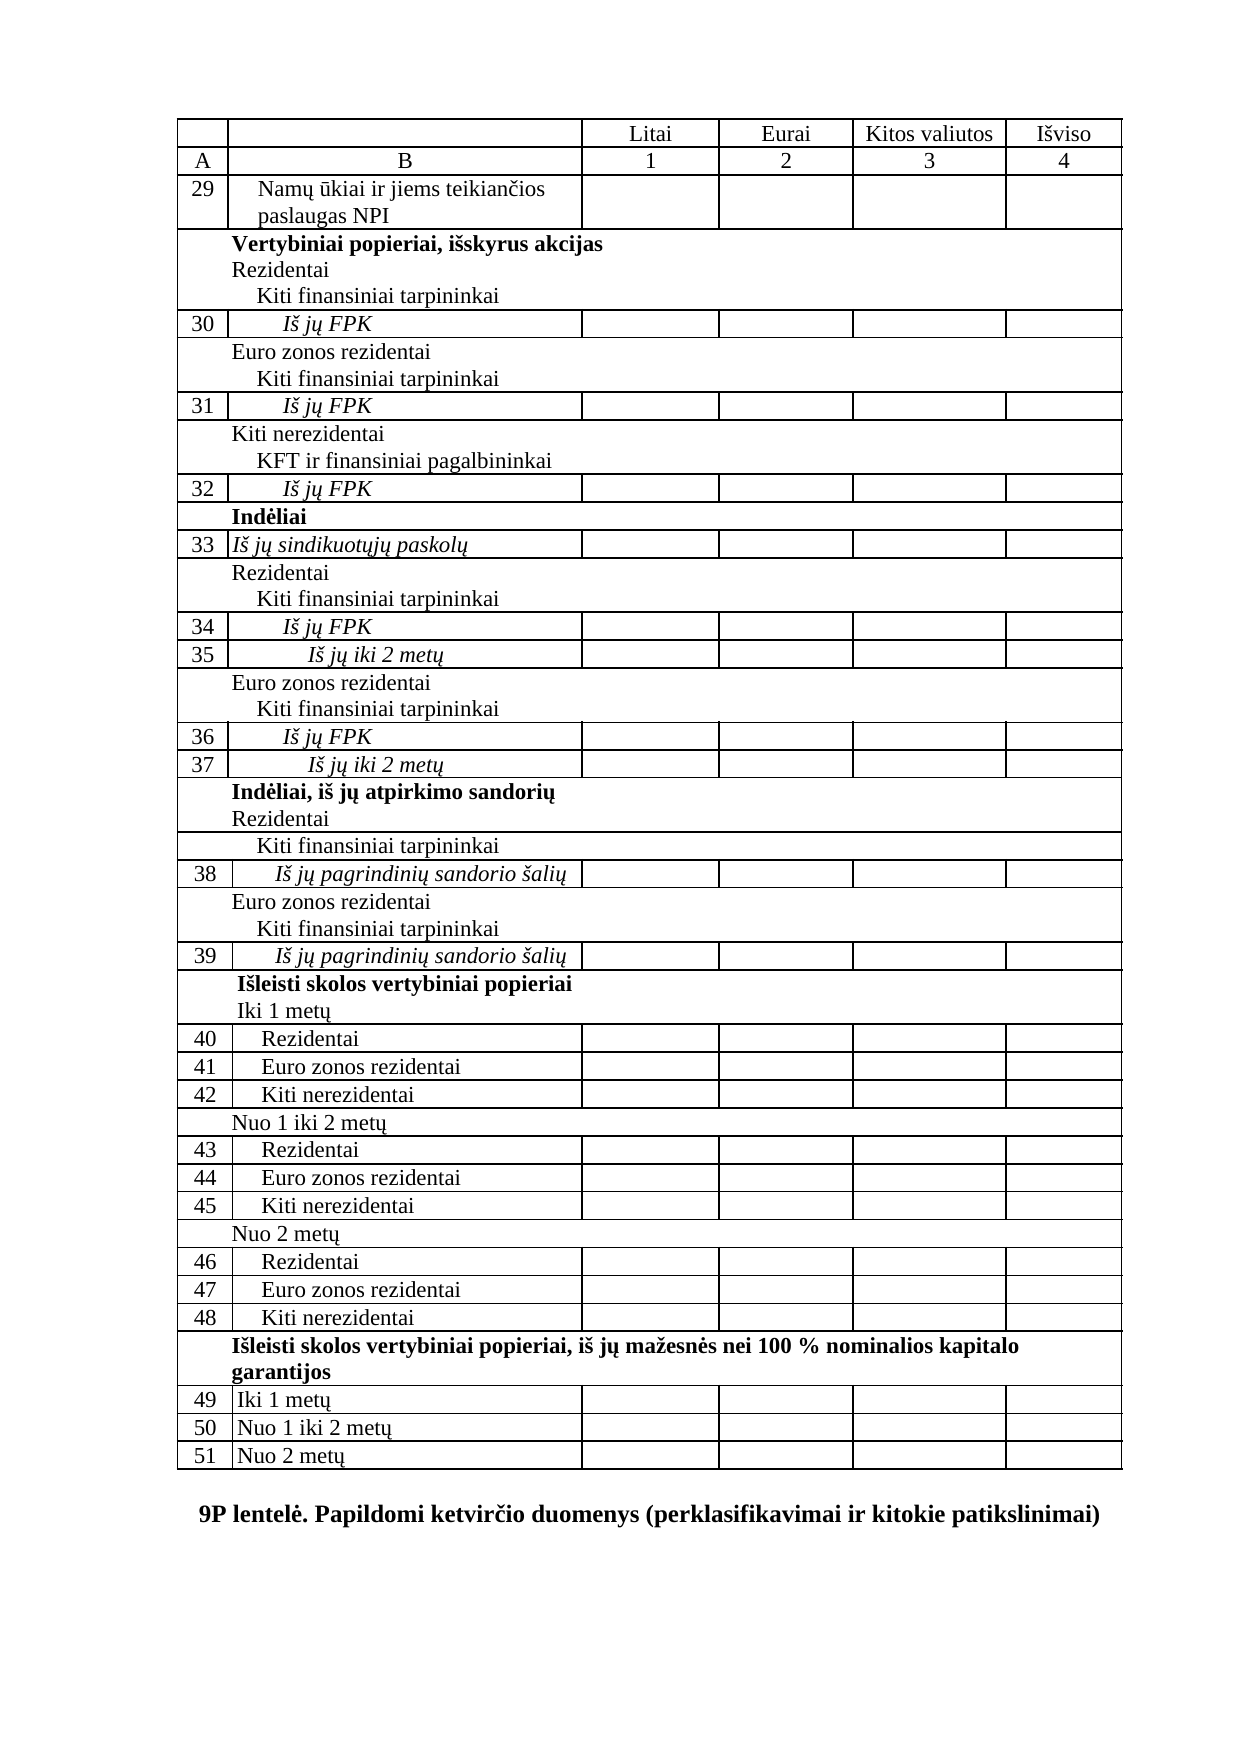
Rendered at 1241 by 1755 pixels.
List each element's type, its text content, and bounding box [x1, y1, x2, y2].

table_cell [583, 1276, 718, 1302]
table_cell [583, 311, 718, 337]
table_header Kitos valiutos [854, 120, 1005, 146]
table_cell 49 [178, 1386, 232, 1412]
table_cell Rezidentai Kiti finansiniai tarpininkai [178, 559, 1121, 611]
table_cell [720, 1053, 852, 1079]
table_cell [583, 1165, 718, 1191]
table_cell [720, 311, 852, 337]
table_cell Iš jų FPK [229, 723, 581, 749]
table_cell [720, 613, 852, 639]
table_cell 48 [178, 1304, 232, 1330]
table_cell 44 [178, 1165, 232, 1191]
table_cell Nuo 2 metų [178, 1220, 1121, 1247]
table_cell Indėliai, iš jų atpirkimo sandorių Rezidentai [178, 778, 1121, 831]
table_cell 37 [178, 751, 227, 777]
table_cell [854, 176, 1005, 228]
table_cell Namų ūkiai ir jiems teikiančios paslaugas NPI [229, 176, 581, 228]
text 9P lentelė. Papildomi ketvirčio duomenys (perklasifikavimai ir kitokie patikslinimai) [177, 1499, 1122, 1527]
table_cell Išleisti skolos vertybiniai popieriai Iki 1 metų [233, 971, 1121, 1023]
table_cell [1007, 475, 1121, 501]
table_cell Euro zonos rezidentai [233, 1053, 581, 1079]
table_header [229, 120, 581, 146]
table_cell 35 [178, 641, 227, 667]
table_cell [854, 1081, 1005, 1107]
table_cell 47 [178, 1276, 232, 1302]
table_cell [583, 1025, 718, 1051]
table_cell [854, 751, 1005, 777]
table_cell Euro zonos rezidentai Kiti finansiniai tarpininkai [178, 888, 1121, 941]
table_cell Indėliai [178, 503, 1121, 529]
table_cell 2 [720, 148, 852, 174]
table_cell [720, 641, 852, 667]
table_cell [1007, 723, 1121, 749]
table_cell [583, 393, 718, 419]
table_cell [583, 751, 718, 777]
table_cell Rezidentai [233, 1248, 581, 1274]
table_cell [1007, 641, 1121, 667]
table_cell [854, 475, 1005, 501]
table_cell [583, 1248, 718, 1274]
table_cell [583, 1053, 718, 1079]
table_cell 38 [178, 861, 232, 887]
table_cell Kiti nerezidentai KFT ir finansiniai pagalbininkai [178, 421, 1121, 473]
table_cell [720, 1081, 852, 1107]
table_cell 34 [178, 613, 227, 639]
table_cell [720, 861, 852, 887]
table_cell [720, 1442, 852, 1468]
table_cell 3 [854, 148, 1005, 174]
table_cell Iš jų iki 2 metų [229, 751, 581, 777]
table_cell [854, 613, 1005, 639]
table_cell [854, 943, 1005, 969]
table_cell [854, 641, 1005, 667]
table_cell [1007, 311, 1121, 337]
table_cell [583, 1081, 718, 1107]
table_cell [720, 176, 852, 228]
table_cell [178, 971, 233, 1023]
table_cell 4 [1007, 148, 1121, 174]
table_cell [583, 475, 718, 501]
table_cell [1007, 1137, 1121, 1163]
table_cell 43 [178, 1137, 232, 1163]
table_cell 45 [178, 1192, 232, 1219]
table_cell [1007, 1276, 1121, 1302]
table_cell [720, 1276, 852, 1302]
table_cell Euro zonos rezidentai Kiti finansiniai tarpininkai [178, 669, 1121, 721]
table_cell [720, 1137, 852, 1163]
table_cell [1007, 1442, 1121, 1468]
table_cell Iš jų pagrindinių sandorio šalių [233, 943, 581, 969]
table_cell [720, 1304, 852, 1330]
table_cell [720, 1248, 852, 1274]
table_cell [1007, 1414, 1121, 1440]
table_cell Nuo 1 iki 2 metų [233, 1414, 581, 1440]
table_cell [1007, 613, 1121, 639]
table_cell [583, 723, 718, 749]
table_cell Iš jų FPK [229, 475, 581, 501]
table_cell Nuo 1 iki 2 metų [178, 1109, 1121, 1135]
table_cell Kiti nerezidentai [233, 1192, 581, 1219]
table_cell [720, 723, 852, 749]
table_cell Iš jų sindikuotųjų paskolų [229, 531, 581, 557]
table_cell [854, 723, 1005, 749]
table_cell [720, 531, 852, 557]
table_cell [583, 1137, 718, 1163]
table_cell [583, 641, 718, 667]
table_cell [854, 393, 1005, 419]
table_cell [854, 1053, 1005, 1079]
table_cell 40 [178, 1025, 232, 1051]
table_cell [583, 176, 718, 228]
table_cell 29 [178, 176, 227, 228]
table_cell Iš jų FPK [229, 613, 581, 639]
table_cell Išleisti skolos vertybiniai popieriai, iš jų mažesnės nei 100 % nominalios kapitalo garantijos [178, 1332, 1121, 1384]
table_cell 30 [178, 311, 227, 337]
table_cell [1007, 1304, 1121, 1330]
table_cell [720, 943, 852, 969]
table_cell 50 [178, 1414, 232, 1440]
table_cell Iki 1 metų [233, 1386, 581, 1412]
table_cell Euro zonos rezidentai [233, 1165, 581, 1191]
table_cell [1007, 751, 1121, 777]
table_cell [854, 861, 1005, 887]
table_cell Kiti nerezidentai [233, 1081, 581, 1107]
table_cell [720, 1386, 852, 1412]
table_cell 41 [178, 1053, 232, 1079]
table_cell [1007, 1165, 1121, 1191]
table_cell [1007, 531, 1121, 557]
table_cell 46 [178, 1248, 232, 1274]
table_cell [854, 311, 1005, 337]
table_cell 42 [178, 1081, 232, 1107]
table_cell 33 [178, 531, 227, 557]
table_header Eurai [720, 120, 852, 146]
table_cell [583, 1386, 718, 1412]
table_cell [1007, 943, 1121, 969]
table_cell [720, 1025, 852, 1051]
table_cell 32 [178, 475, 227, 501]
table_cell [583, 861, 718, 887]
table_cell [583, 613, 718, 639]
table_cell [1007, 1025, 1121, 1051]
table_cell [720, 475, 852, 501]
table_cell 51 [178, 1442, 232, 1468]
table_cell [1007, 393, 1121, 419]
table_header Litai [583, 120, 718, 146]
table_cell [854, 1192, 1005, 1219]
table_cell 31 [178, 393, 227, 419]
table_cell Iš jų pagrindinių sandorio šalių [233, 861, 581, 887]
table_cell [720, 751, 852, 777]
table_cell [854, 1442, 1005, 1468]
table_cell Iš jų FPK [229, 393, 581, 419]
table_cell [720, 1192, 852, 1219]
table_cell [583, 1192, 718, 1219]
table_header [178, 120, 227, 146]
table_cell Iš jų FPK [229, 311, 581, 337]
table_cell Kiti finansiniai tarpininkai [178, 833, 1121, 859]
table_cell [1007, 861, 1121, 887]
table_cell B [229, 148, 581, 174]
table_cell [854, 1414, 1005, 1440]
table_header Išviso [1007, 120, 1121, 146]
table_cell 36 [178, 723, 227, 749]
table_cell [854, 1025, 1005, 1051]
table_cell [583, 1442, 718, 1468]
table_cell A [178, 148, 227, 174]
table_cell Kiti nerezidentai [233, 1304, 581, 1330]
table_cell Vertybiniai popieriai, išskyrus akcijas Rezidentai Kiti finansiniai tarpininkai [178, 230, 1121, 309]
table_cell [583, 1304, 718, 1330]
table_cell [854, 1137, 1005, 1163]
table_cell 39 [178, 943, 232, 969]
table_cell [1007, 1386, 1121, 1412]
table_cell [1007, 1192, 1121, 1219]
table_cell [720, 1414, 852, 1440]
table_cell Euro zonos rezidentai Kiti finansiniai tarpininkai [178, 338, 1121, 391]
table_cell [854, 1304, 1005, 1330]
table_cell [854, 1276, 1005, 1302]
table_cell [854, 531, 1005, 557]
table_cell Iš jų iki 2 metų [229, 641, 581, 667]
table_cell [583, 531, 718, 557]
table_cell [854, 1248, 1005, 1274]
table_cell [1007, 1081, 1121, 1107]
table_cell Rezidentai [233, 1137, 581, 1163]
table_cell [583, 1414, 718, 1440]
table_cell Euro zonos rezidentai [233, 1276, 581, 1302]
table_cell [720, 393, 852, 419]
table_cell [1007, 1248, 1121, 1274]
table_cell [1007, 1053, 1121, 1079]
table_cell [854, 1386, 1005, 1412]
table_cell Rezidentai [233, 1025, 581, 1051]
table_cell [583, 943, 718, 969]
table_cell [1007, 176, 1121, 228]
table_cell [720, 1165, 852, 1191]
table_cell [854, 1165, 1005, 1191]
table_cell 1 [583, 148, 718, 174]
table_cell Nuo 2 metų [233, 1442, 581, 1468]
